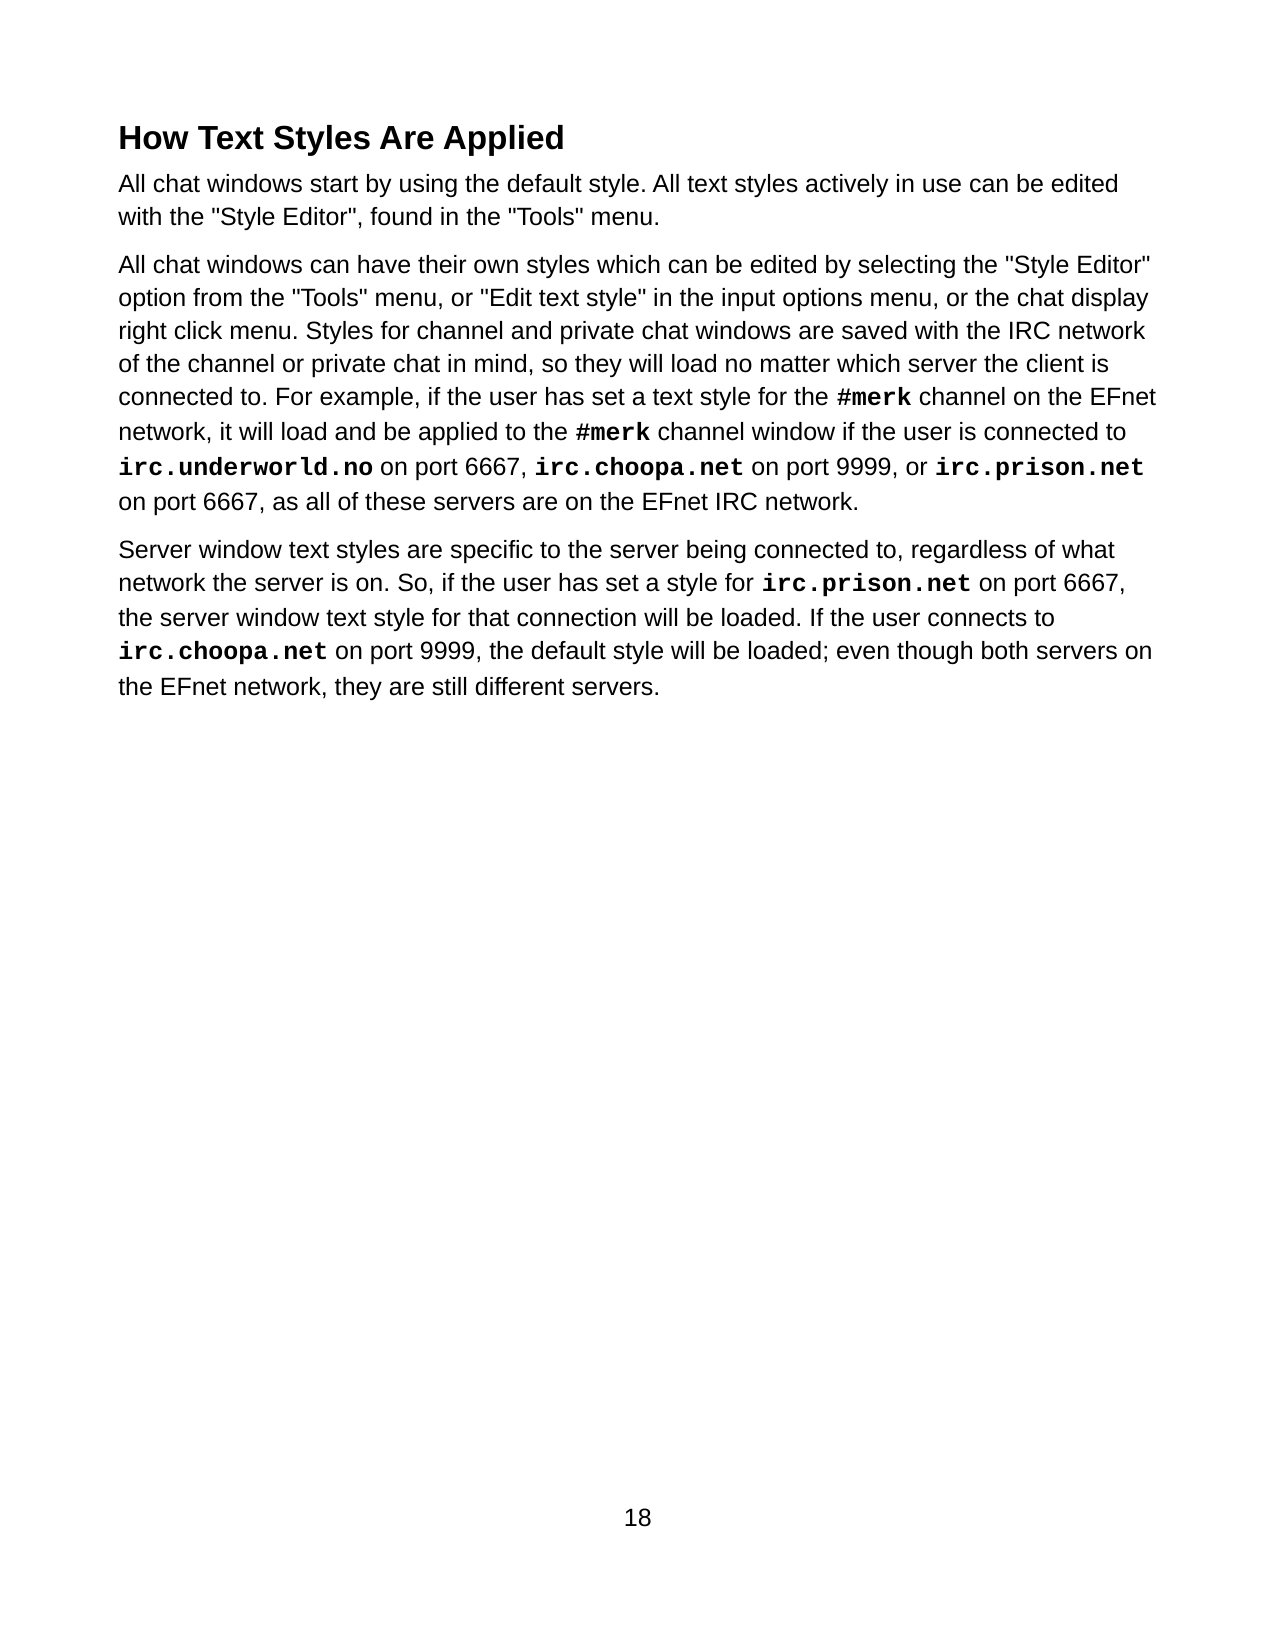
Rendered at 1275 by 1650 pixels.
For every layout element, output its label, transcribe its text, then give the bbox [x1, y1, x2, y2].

text All chat windows start by using the default style. All text styles actively in use can be edited with the "Style Editor", found in the "Tools" menu. [118, 169, 1157, 231]
subtitle How Text Styles Are Applied [118, 118, 1157, 157]
text All chat windows can have their own styles which can be edited by selecting the "Style Editor" option from the "Tools" menu, or "Edit text style" in the input options menu, or the chat display right click menu. Styles for channel and private chat windows are saved with the IRC network of the channel or private chat in mind, so they will load no matter which server the client is connected to. For example, if the user has set a text style for the #merk channel on the EFnet network, it will load and be applied to the #merk channel window if the user is connected to irc.underworld.no on port 6667, irc.choopa.net on port 9999, or irc.prison.net on port 6667, as all of these servers are on the EFnet IRC network. [118, 250, 1157, 516]
text Server window text styles are specific to the server being connected to, regardless of what network the server is on. So, if the user has set a style for irc.prison.net on port 6667, the server window text style for that connection will be loaded. If the user connects to irc.choopa.net on port 9999, the default style will be loaded; even though both servers on the EFnet network, they are still different servers. [118, 535, 1157, 700]
